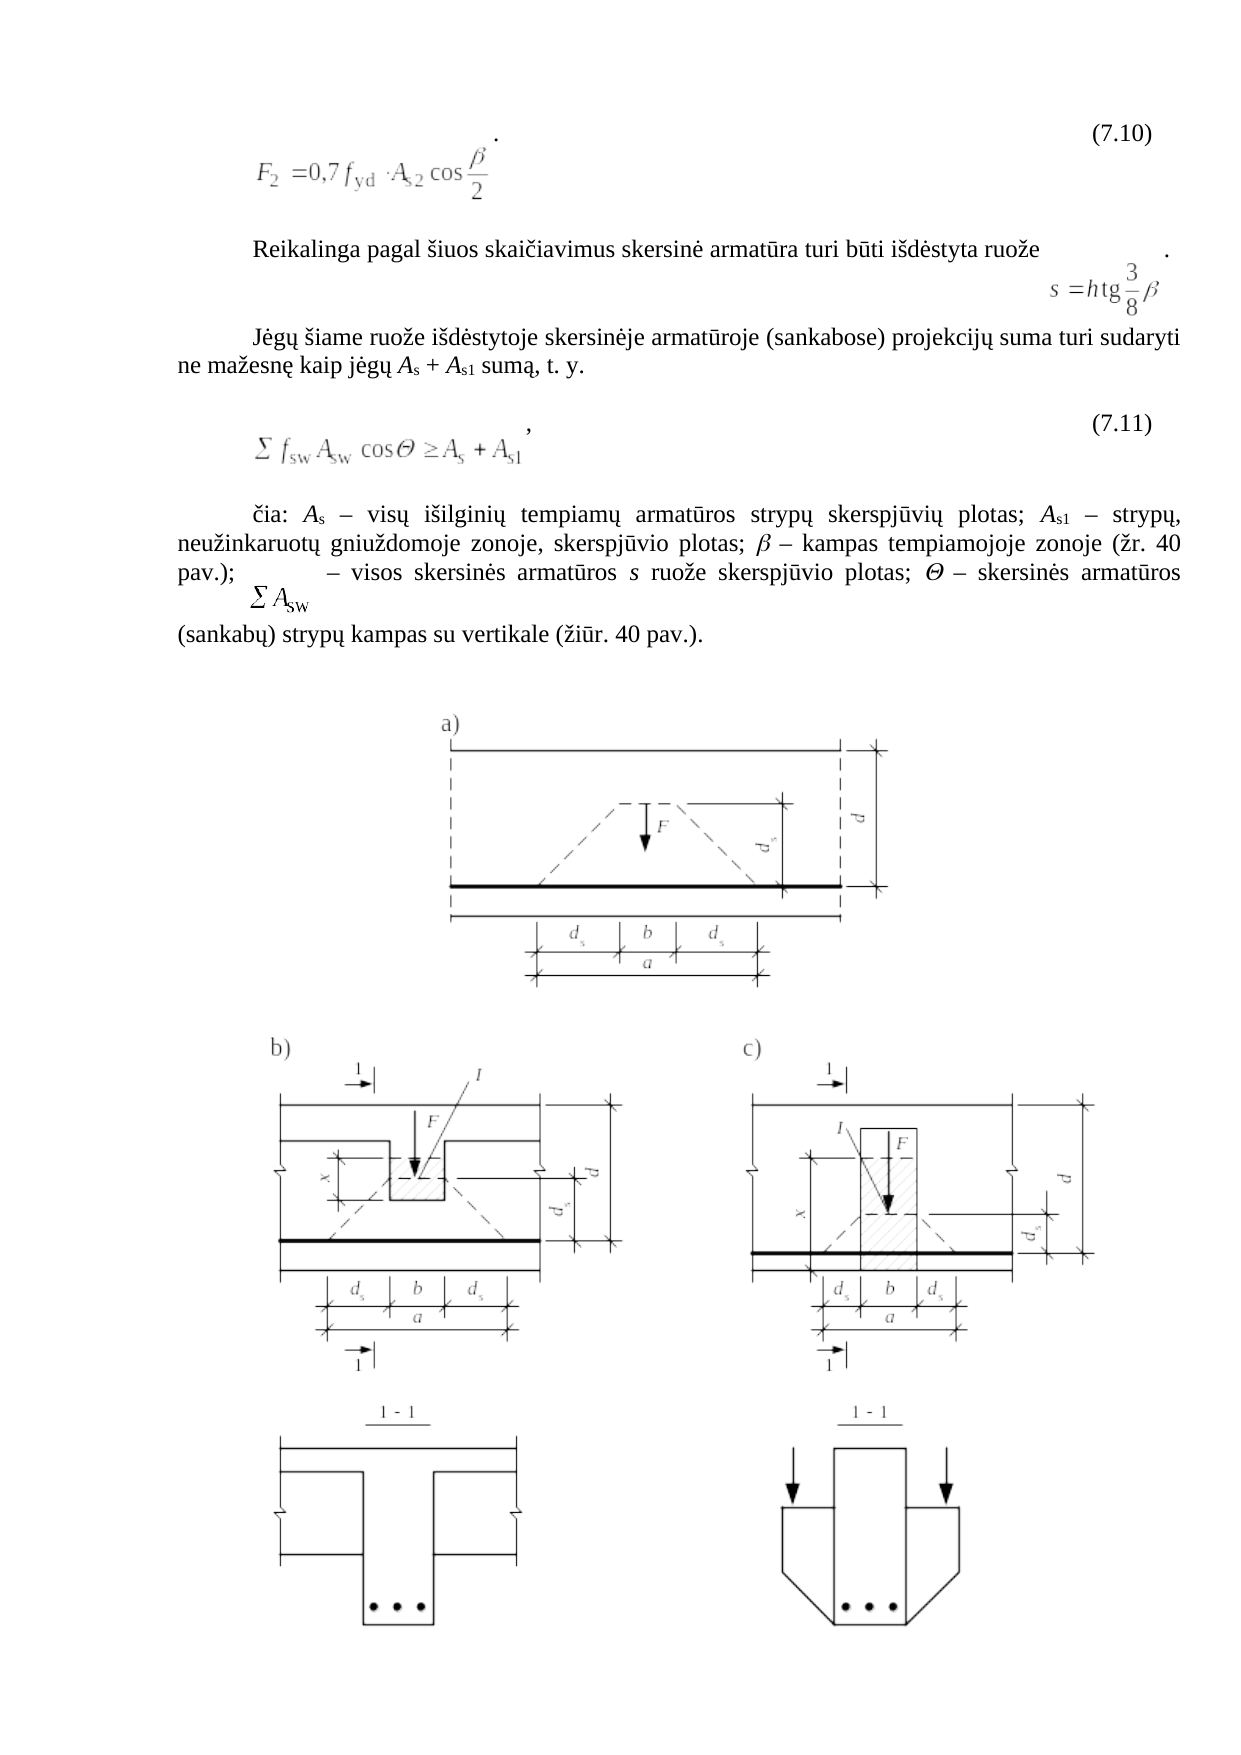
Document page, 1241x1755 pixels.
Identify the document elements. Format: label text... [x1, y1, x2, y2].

text . (7.10) [177, 118, 1181, 206]
text Reikalinga pagal šiuos skaičiavimus skersinė armatūra turi būti išdėstyta ruože . [177, 234, 1181, 322]
text čia: As – visų išilginių tempiamų armatūros strypų skerspjūvių plotas; As1 – strypų, neužinkaruotų gniuždomoje zonoje, skerspjūvio plotas; b – kampas tempiamojoje zonoje (žr. 40 pav.); – visos skersinės armatūros s ruože skerspjūvio plotas; Q – skersinės armatūros (sankabų) strypų kampas su vertikale (žiūr. 40 pav.). [177, 499, 1181, 648]
text , (7.11) [177, 408, 1181, 470]
text Jėgų šiame ruože išdėstytoje skersinėje armatūroje (sankabose) projekcijų suma turi sudaryti ne mažesnę kaip jėgų As + As1 sumą, t. y. [177, 322, 1181, 379]
